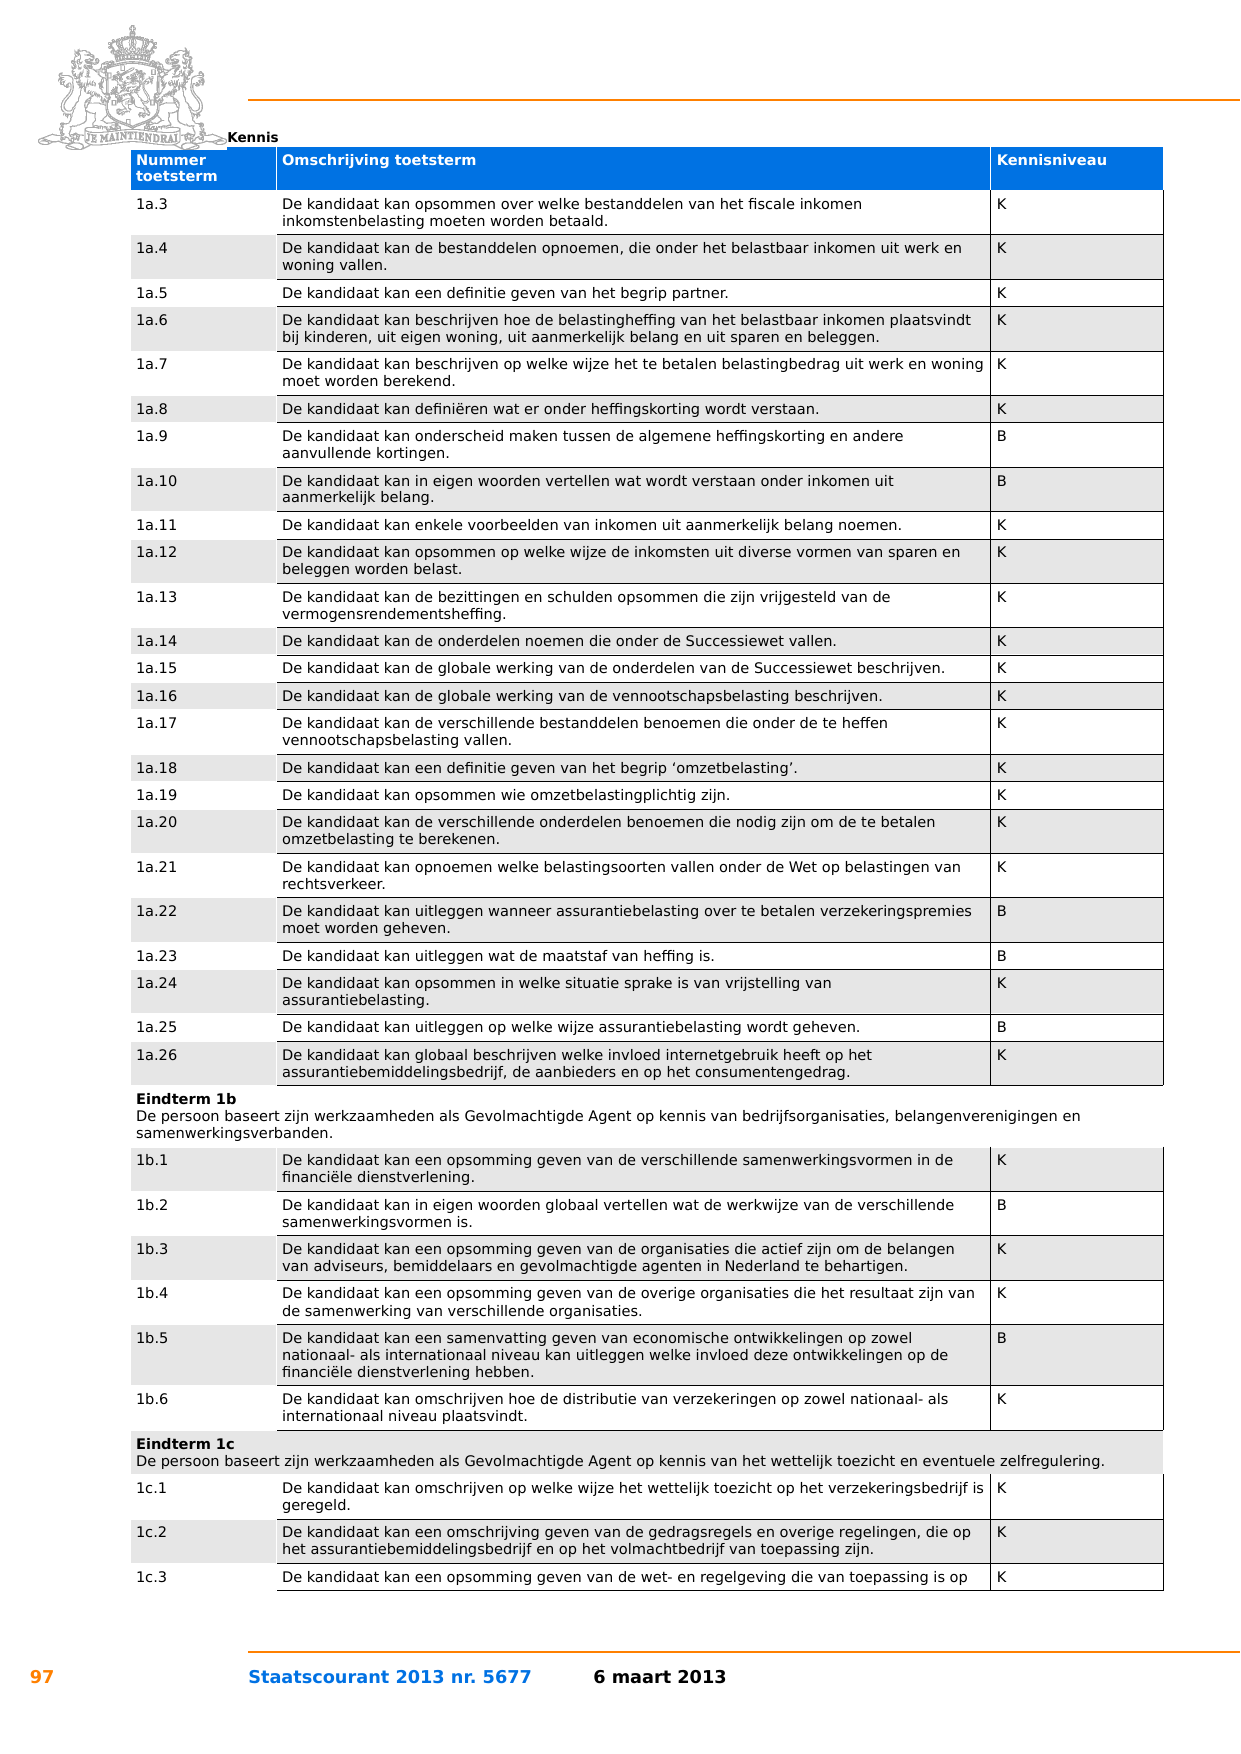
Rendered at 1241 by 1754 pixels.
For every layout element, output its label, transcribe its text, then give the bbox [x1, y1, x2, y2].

table_cell De kandidaat kan uitleggen wat de maatstaf van heffing is. [277, 943, 990, 969]
table_cell De kandidaat kan onderscheid maken tussen de algemene heffingskorting en andere aanvullende kortingen. [277, 423, 990, 467]
table_cell De kandidaat kan opnoemen welke belastingsoorten vallen onder de Wet op belastingen van rechtsverkeer. [277, 854, 990, 897]
table_cell 1a.15 [131, 656, 276, 682]
table_cell K [991, 656, 1163, 682]
table_cell 1a.26 [131, 1042, 276, 1085]
table_cell K [991, 628, 1163, 654]
table_cell 1a.5 [131, 280, 276, 306]
table_cell 1b.4 [131, 1281, 276, 1324]
table_cell 1a.6 [131, 307, 276, 351]
table_cell Nummer toetsterm [131, 147, 276, 190]
table_cell De kandidaat kan globaal beschrijven welke invloed internetgebruik heeft op het assurantiebemiddelingsbedrijf, de aanbieders en op het consumentengedrag. [277, 1042, 990, 1085]
table_cell 1b.2 [131, 1192, 276, 1235]
table_cell De kandidaat kan opsommen in welke situatie sprake is van vrijstelling van assurantiebelasting. [277, 970, 990, 1013]
table_cell 1c.1 [131, 1475, 276, 1518]
table_cell Eindterm 1b De persoon baseert zijn werkzaamheden als Gevolmachtigde Agent op kennis van bedrijfsorganisaties, belangenverenigingen en samenwerkingsverbanden. [131, 1086, 1163, 1147]
table_cell 1a.8 [131, 396, 276, 422]
table_cell K [991, 396, 1163, 422]
table_cell De kandidaat kan een samenvatting geven van economische ontwikkelingen op zowel nationaal- als internationaal niveau kan uitleggen welke invloed deze ontwikkelingen op de financiële dienstverlening hebben. [277, 1325, 990, 1385]
table_cell 1a.7 [131, 352, 276, 395]
table_cell K [991, 1386, 1163, 1430]
table_cell De kandidaat kan opsommen wie omzetbelastingplichtig zijn. [277, 782, 990, 808]
table_cell 1a.19 [131, 782, 276, 808]
table_cell K [991, 1564, 1163, 1590]
table_cell 1a.20 [131, 810, 276, 853]
table_cell 1a.23 [131, 943, 276, 969]
table_cell 1a.14 [131, 628, 276, 654]
table_cell De kandidaat kan omschrijven op welke wijze het wettelijk toezicht op het verzekeringsbedrijf is geregeld. [277, 1475, 990, 1518]
table_cell 1b.6 [131, 1386, 276, 1430]
table_cell Kennisniveau [991, 147, 1163, 190]
table_cell De kandidaat kan de verschillende onderdelen benoemen die nodig zijn om de te betalen omzetbelasting te berekenen. [277, 810, 990, 853]
table_cell K [991, 710, 1163, 754]
table_cell 1a.11 [131, 512, 276, 538]
table_cell De kandidaat kan beschrijven hoe de belastingheffing van het belastbaar inkomen plaatsvindt bij kinderen, uit eigen woning, uit aanmerkelijk belang en uit sparen en beleggen. [277, 307, 990, 351]
table_cell 1a.4 [131, 235, 276, 279]
table_cell De kandidaat kan een opsomming geven van de organisaties die actief zijn om de belangen van adviseurs, bemiddelaars en gevolmachtigde agenten in Nederland te behartigen. [277, 1236, 990, 1280]
table_cell Eindterm 1c De persoon baseert zijn werkzaamheden als Gevolmachtigde Agent op kennis van het wettelijk toezicht en eventuele zelfregulering. [131, 1431, 1163, 1474]
picture [38, 25, 227, 150]
table_cell Omschrijving toetsterm [277, 147, 990, 190]
table_cell De kandidaat kan in eigen woorden vertellen wat wordt verstaan onder inkomen uit aanmerkelijk belang. [277, 468, 990, 511]
table_cell K [991, 512, 1163, 538]
table_cell K [991, 1148, 1163, 1191]
table_cell K [991, 810, 1163, 853]
table_cell De kandidaat kan beschrijven op welke wijze het te betalen belastingbedrag uit werk en woning moet worden berekend. [277, 352, 990, 395]
table_cell De kandidaat kan een omschrijving geven van de gedragsregels en overige regelingen, die op het assurantiebemiddelingsbedrijf en op het volmachtbedrijf van toepassing zijn. [277, 1520, 990, 1563]
table_cell K [991, 854, 1163, 897]
table_header Kennis [227, 130, 1163, 146]
table_cell 1a.18 [131, 755, 276, 781]
table_cell B [991, 1192, 1163, 1235]
table_cell 1a.13 [131, 584, 276, 627]
table_cell De kandidaat kan uitleggen op welke wijze assurantiebelasting wordt geheven. [277, 1015, 990, 1041]
table_cell 1c.3 [131, 1564, 276, 1590]
table_cell De kandidaat kan in eigen woorden globaal vertellen wat de werkwijze van de verschillende samenwerkingsvormen is. [277, 1192, 990, 1235]
table_cell K [991, 307, 1163, 351]
table_cell De kandidaat kan de bezittingen en schulden opsommen die zijn vrijgesteld van de vermogensrendementsheffing. [277, 584, 990, 627]
table_cell De kandidaat kan de globale werking van de onderdelen van de Successiewet beschrijven. [277, 656, 990, 682]
table_cell De kandidaat kan opsommen op welke wijze de inkomsten uit diverse vormen van sparen en beleggen worden belast. [277, 540, 990, 583]
table_cell K [991, 1281, 1163, 1324]
table_cell K [991, 683, 1163, 709]
table_cell De kandidaat kan de verschillende bestanddelen benoemen die onder de te heffen vennootschapsbelasting vallen. [277, 710, 990, 754]
table_cell B [991, 423, 1163, 467]
table_cell De kandidaat kan uitleggen wanneer assurantiebelasting over te betalen verzekeringspremies moet worden geheven. [277, 898, 990, 942]
table_cell 1c.2 [131, 1520, 276, 1563]
table_cell B [991, 1325, 1163, 1385]
table_cell B [991, 943, 1163, 969]
table_cell De kandidaat kan de onderdelen noemen die onder de Successiewet vallen. [277, 628, 990, 654]
table_cell 1b.1 [131, 1148, 276, 1191]
table_cell 1a.9 [131, 423, 276, 467]
table_cell 1b.3 [131, 1236, 276, 1280]
table_cell K [991, 280, 1163, 306]
table_cell De kandidaat kan de globale werking van de vennootschapsbelasting beschrijven. [277, 683, 990, 709]
table_cell De kandidaat kan een opsomming geven van de verschillende samenwerkingsvormen in de financiële dienstverlening. [277, 1148, 990, 1191]
table_cell De kandidaat kan enkele voorbeelden van inkomen uit aanmerkelijk belang noemen. [277, 512, 990, 538]
table_cell 1a.22 [131, 898, 276, 942]
table_cell De kandidaat kan omschrijven hoe de distributie van verzekeringen op zowel nationaal- als internationaal niveau plaatsvindt. [277, 1386, 990, 1430]
table_cell K [991, 1236, 1163, 1280]
table_cell K [991, 782, 1163, 808]
table_cell De kandidaat kan een opsomming geven van de wet- en regelgeving die van toepassing is op [277, 1564, 990, 1590]
table_cell 1b.5 [131, 1325, 276, 1385]
table_cell De kandidaat kan een opsomming geven van de overige organisaties die het resultaat zijn van de samenwerking van verschillende organisaties. [277, 1281, 990, 1324]
table_cell K [991, 1520, 1163, 1563]
table_cell K [991, 755, 1163, 781]
table_cell 1a.21 [131, 854, 276, 897]
table_cell 1a.16 [131, 683, 276, 709]
table_cell De kandidaat kan definiëren wat er onder heffingskorting wordt verstaan. [277, 396, 990, 422]
table_cell 1a.25 [131, 1015, 276, 1041]
table_cell 1a.12 [131, 540, 276, 583]
table_cell K [991, 584, 1163, 627]
table_cell K [991, 1042, 1163, 1085]
table_cell 1a.3 [131, 191, 276, 234]
table_cell K [991, 1475, 1163, 1518]
table_cell K [991, 970, 1163, 1013]
table_cell De kandidaat kan de bestanddelen opnoemen, die onder het belastbaar inkomen uit werk en woning vallen. [277, 235, 990, 279]
table_cell K [991, 352, 1163, 395]
table_cell De kandidaat kan een definitie geven van het begrip ‘omzetbelasting’. [277, 755, 990, 781]
table_cell 1a.17 [131, 710, 276, 754]
table_cell B [991, 468, 1163, 511]
table_cell 1a.24 [131, 970, 276, 1013]
table_cell B [991, 898, 1163, 942]
table_cell K [991, 191, 1163, 234]
table_cell K [991, 235, 1163, 279]
table_cell B [991, 1015, 1163, 1041]
table_cell De kandidaat kan een definitie geven van het begrip partner. [277, 280, 990, 306]
table_cell 1a.10 [131, 468, 276, 511]
table_cell K [991, 540, 1163, 583]
table_cell De kandidaat kan opsommen over welke bestanddelen van het fiscale inkomen inkomstenbelasting moeten worden betaald. [277, 191, 990, 234]
